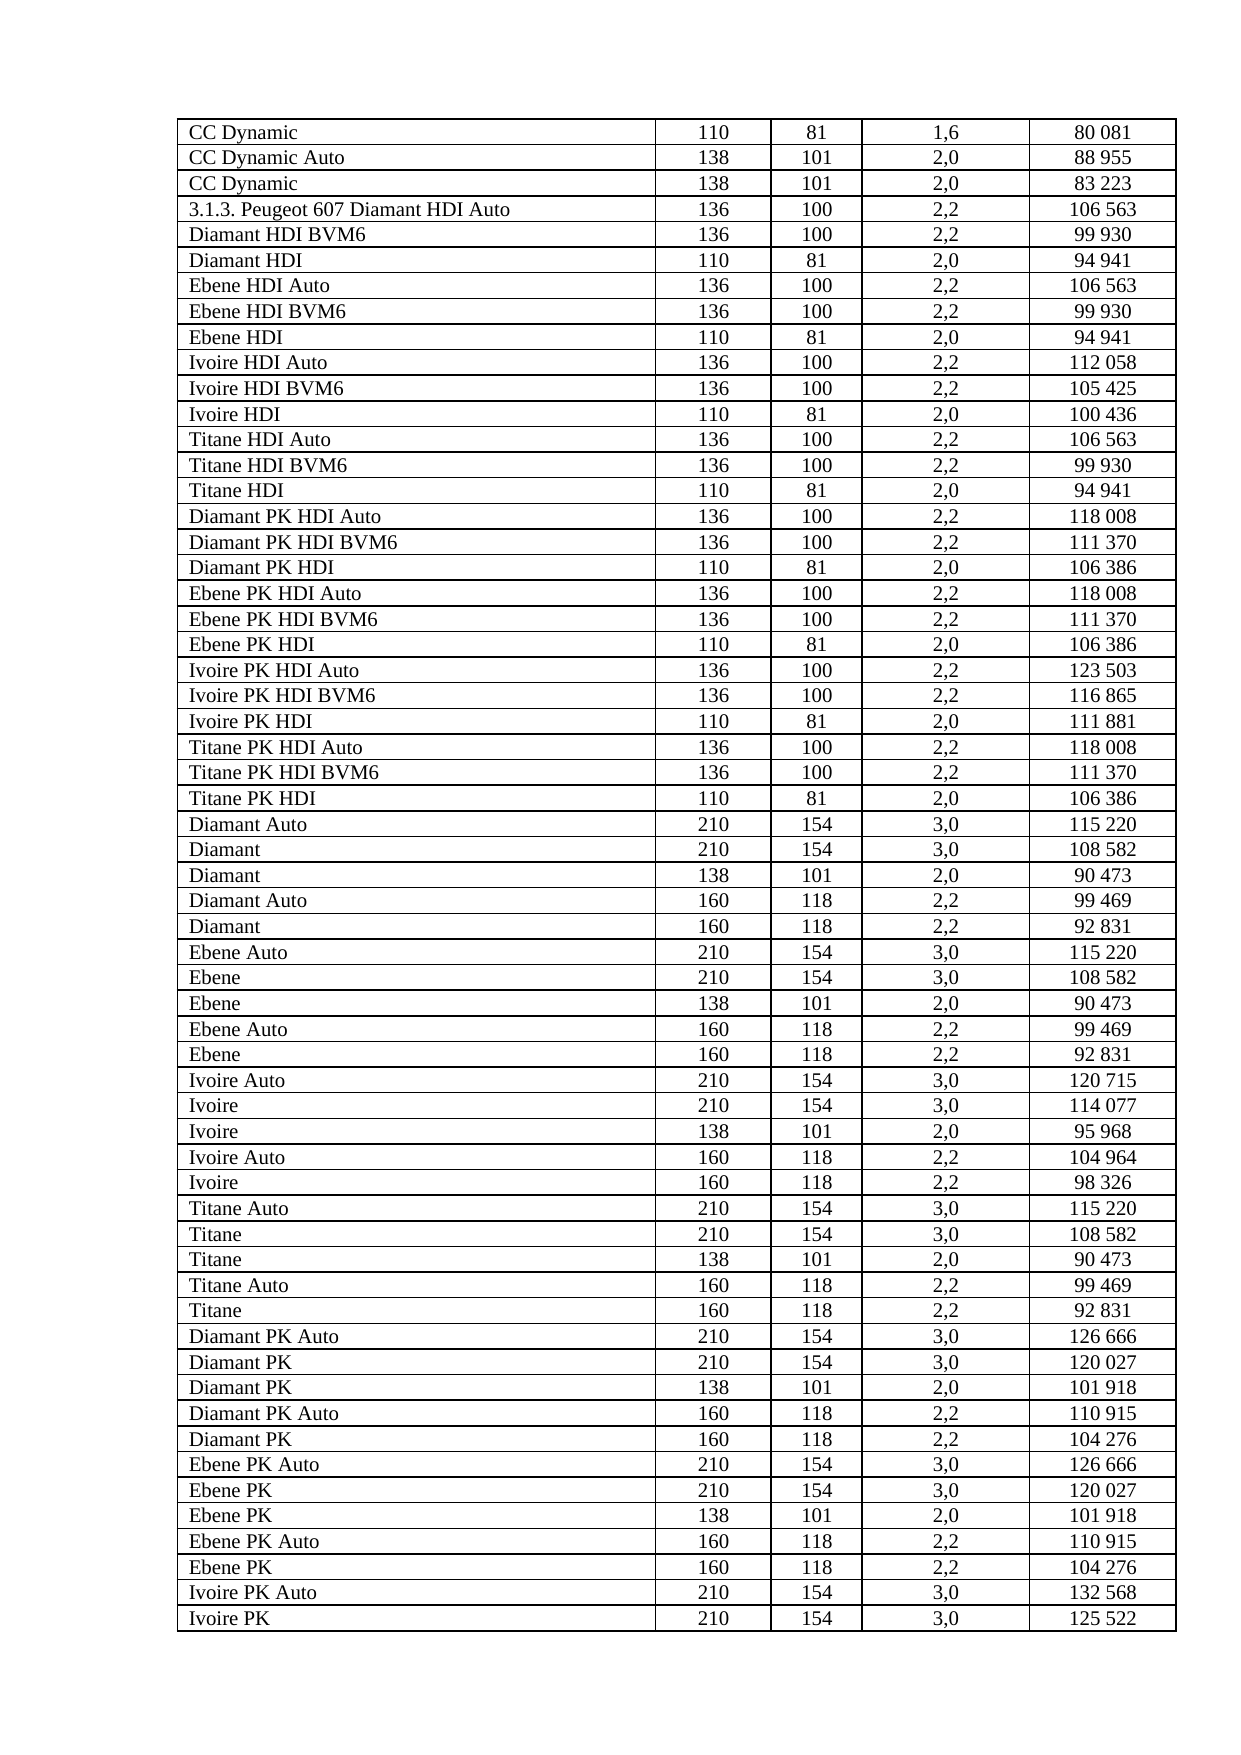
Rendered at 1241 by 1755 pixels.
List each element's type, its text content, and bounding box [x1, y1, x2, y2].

table_cell Ebene [178, 1042, 655, 1066]
table_cell 136 [656, 581, 770, 605]
table_cell 154 [772, 1478, 861, 1502]
table_cell [1177, 1015, 1181, 1041]
table_cell [1177, 528, 1181, 554]
table_cell 138 [656, 1375, 770, 1399]
table_cell 154 [772, 1093, 861, 1117]
table_cell 154 [772, 965, 861, 989]
table_cell 81 [772, 555, 861, 579]
table_cell 100 [772, 350, 861, 374]
table_cell 2,2 [863, 581, 1029, 605]
table_cell 2,0 [863, 863, 1029, 887]
table_cell [1177, 989, 1181, 1015]
table_cell 2,0 [863, 171, 1029, 195]
table_cell 210 [656, 1068, 770, 1092]
table_cell 110 915 [1030, 1529, 1175, 1553]
table_cell 3,0 [863, 1350, 1029, 1374]
table_cell 2,0 [863, 145, 1029, 169]
table_cell 2,2 [863, 760, 1029, 784]
table_cell 110 [656, 709, 770, 733]
table_cell 81 [772, 632, 861, 656]
table_cell 118 008 [1030, 504, 1175, 528]
table_cell 2,2 [863, 1555, 1029, 1579]
table_cell [1177, 708, 1181, 733]
table_cell 110 915 [1030, 1401, 1175, 1425]
table_cell 126 666 [1030, 1324, 1175, 1348]
table_cell Ebene Auto [178, 1017, 655, 1041]
table_cell Titane Auto [178, 1273, 655, 1297]
table_cell Ebene PK HDI BVM6 [178, 607, 655, 631]
table_cell 3,0 [863, 1222, 1029, 1246]
table_cell Ivoire HDI [178, 402, 655, 426]
table_cell 154 [772, 1452, 861, 1476]
table_cell 136 [656, 607, 770, 631]
table_cell [1177, 1271, 1181, 1297]
table_cell 136 [656, 760, 770, 784]
table_cell [1177, 1118, 1181, 1143]
table_cell Diamant Auto [178, 888, 655, 912]
table_cell [1177, 682, 1181, 707]
table_cell [1177, 938, 1181, 964]
table_cell 106 386 [1030, 632, 1175, 656]
table_cell 210 [656, 812, 770, 836]
table_cell 81 [772, 786, 861, 810]
table_cell 2,0 [863, 1247, 1029, 1271]
table_cell 99 469 [1030, 1017, 1175, 1041]
table_cell 100 [772, 581, 861, 605]
table_cell 2,0 [863, 709, 1029, 733]
table_cell 136 [656, 735, 770, 759]
table_cell 111 370 [1030, 760, 1175, 784]
table_cell 88 955 [1030, 145, 1175, 169]
table_cell 115 220 [1030, 940, 1175, 964]
table_cell 160 [656, 1401, 770, 1425]
table_cell 92 831 [1030, 914, 1175, 938]
table_cell 99 469 [1030, 1273, 1175, 1297]
table_cell 2,2 [863, 350, 1029, 374]
table_cell 3.1.3. Peugeot 607 Diamant HDI Auto [178, 197, 655, 221]
table_cell 100 [772, 504, 861, 528]
table_cell [1177, 656, 1181, 682]
table_cell 160 [656, 1427, 770, 1451]
table_cell [1177, 221, 1181, 246]
table_cell 2,2 [863, 504, 1029, 528]
table_cell 115 220 [1030, 1196, 1175, 1220]
table_cell 104 276 [1030, 1555, 1175, 1579]
table_cell 81 [772, 120, 861, 144]
table_cell 160 [656, 1042, 770, 1066]
table_cell [1177, 605, 1181, 631]
table_cell 106 386 [1030, 555, 1175, 579]
table_cell 110 [656, 120, 770, 144]
table_cell 160 [656, 1145, 770, 1169]
table_cell 2,2 [863, 1529, 1029, 1553]
table_cell 118 [772, 1427, 861, 1451]
table_cell Titane HDI Auto [178, 427, 655, 451]
table_cell [1177, 272, 1181, 297]
table_cell 2,2 [863, 530, 1029, 554]
table_cell [1177, 298, 1181, 323]
table_cell [1177, 1041, 1181, 1066]
table_cell 136 [656, 504, 770, 528]
table_cell [1177, 554, 1181, 579]
table_cell [1177, 503, 1181, 528]
table_cell 100 [772, 273, 861, 297]
table_cell Ebene PK Auto [178, 1529, 655, 1553]
table_cell 80 081 [1030, 120, 1175, 144]
table_cell 3,0 [863, 1324, 1029, 1348]
table_cell Ebene PK [178, 1478, 655, 1502]
table_cell Ebene PK [178, 1503, 655, 1527]
table_cell 118 [772, 1401, 861, 1425]
table_cell 160 [656, 914, 770, 938]
table_cell [1177, 1476, 1181, 1502]
table_cell 104 276 [1030, 1427, 1175, 1451]
table_cell [1177, 1451, 1181, 1476]
table_cell [1177, 1220, 1181, 1246]
table_cell Diamant PK [178, 1427, 655, 1451]
table_cell 210 [656, 1580, 770, 1604]
table_cell 160 [656, 1529, 770, 1553]
table_cell [1177, 1297, 1181, 1322]
table_cell 100 [772, 735, 861, 759]
table_cell 160 [656, 1170, 770, 1194]
table_cell 1,6 [863, 120, 1029, 144]
table_cell 2,2 [863, 197, 1029, 221]
table_cell 2,0 [863, 991, 1029, 1015]
table_cell Ivoire PK HDI BVM6 [178, 683, 655, 707]
table_cell CC Dynamic [178, 120, 655, 144]
table_cell Ebene Auto [178, 940, 655, 964]
table_cell 120 715 [1030, 1068, 1175, 1092]
table_cell Ivoire HDI Auto [178, 350, 655, 374]
table_cell 2,0 [863, 555, 1029, 579]
table_cell 3,0 [863, 1196, 1029, 1220]
table_cell 110 [656, 555, 770, 579]
table_cell 100 [772, 299, 861, 323]
table_cell Diamant Auto [178, 812, 655, 836]
table_cell Diamant PK HDI Auto [178, 504, 655, 528]
table_cell Ebene PK HDI [178, 632, 655, 656]
table_cell 154 [772, 1222, 861, 1246]
table_cell Ebene HDI Auto [178, 273, 655, 297]
table_cell 2,2 [863, 914, 1029, 938]
table_cell 110 [656, 786, 770, 810]
table_cell 101 918 [1030, 1503, 1175, 1527]
table_cell 100 [772, 530, 861, 554]
table_cell 2,2 [863, 222, 1029, 246]
table_cell [1177, 784, 1181, 810]
table_cell 210 [656, 940, 770, 964]
table_cell [1177, 1169, 1181, 1194]
table_cell 118 [772, 1042, 861, 1066]
table_cell 160 [656, 888, 770, 912]
table_cell 210 [656, 1222, 770, 1246]
table_cell 106 386 [1030, 786, 1175, 810]
table_cell [1177, 913, 1181, 938]
table_cell 90 473 [1030, 863, 1175, 887]
table_cell 118 [772, 914, 861, 938]
table_cell Diamant HDI BVM6 [178, 222, 655, 246]
table_cell 136 [656, 376, 770, 400]
table_cell 118 [772, 1273, 861, 1297]
table_cell 94 941 [1030, 478, 1175, 502]
table_cell 110 [656, 632, 770, 656]
table_cell 2,2 [863, 453, 1029, 477]
table_cell 111 881 [1030, 709, 1175, 733]
table_cell 101 918 [1030, 1375, 1175, 1399]
table_cell 110 [656, 248, 770, 272]
table_cell 2,2 [863, 1273, 1029, 1297]
table_cell 136 [656, 299, 770, 323]
table_cell 92 831 [1030, 1042, 1175, 1066]
table_cell 2,0 [863, 1119, 1029, 1143]
table_cell [1177, 323, 1181, 349]
table_cell 2,2 [863, 658, 1029, 682]
table_cell Ivoire [178, 1093, 655, 1117]
table_cell Ivoire [178, 1170, 655, 1194]
table_cell 210 [656, 965, 770, 989]
table_cell 2,2 [863, 1427, 1029, 1451]
table_cell [1177, 1425, 1181, 1451]
table_cell [1177, 118, 1181, 144]
table_cell 101 [772, 991, 861, 1015]
table_cell 100 [772, 607, 861, 631]
table_cell 99 930 [1030, 299, 1175, 323]
table_cell 3,0 [863, 965, 1029, 989]
table_cell 118 [772, 1555, 861, 1579]
table_cell [1177, 1066, 1181, 1092]
table_cell Titane Auto [178, 1196, 655, 1220]
table_cell 100 [772, 222, 861, 246]
table_cell 154 [772, 1324, 861, 1348]
table_cell 154 [772, 940, 861, 964]
table_cell 2,2 [863, 1145, 1029, 1169]
table_cell 136 [656, 453, 770, 477]
table_cell 3,0 [863, 1580, 1029, 1604]
table_cell 110 [656, 402, 770, 426]
table_cell 2,2 [863, 299, 1029, 323]
table_cell [1177, 169, 1181, 195]
table_cell 106 563 [1030, 197, 1175, 221]
table_cell 104 964 [1030, 1145, 1175, 1169]
table_cell 2,2 [863, 273, 1029, 297]
table_cell Ivoire PK [178, 1606, 655, 1630]
table_cell [1177, 144, 1181, 169]
table_cell Diamant [178, 914, 655, 938]
table_cell [1177, 1092, 1181, 1117]
table_cell 100 [772, 197, 861, 221]
table_cell 125 522 [1030, 1606, 1175, 1630]
table_cell 136 [656, 427, 770, 451]
table_cell 99 469 [1030, 888, 1175, 912]
table_cell [1177, 964, 1181, 989]
table_cell Titane HDI [178, 478, 655, 502]
table_cell 2,2 [863, 1298, 1029, 1322]
table_cell 90 473 [1030, 1247, 1175, 1271]
table_cell 81 [772, 709, 861, 733]
table_cell 94 941 [1030, 248, 1175, 272]
table_cell 118 008 [1030, 735, 1175, 759]
table_cell [1177, 426, 1181, 451]
table_cell Ivoire PK Auto [178, 1580, 655, 1604]
table_cell 100 [772, 658, 861, 682]
table_cell 106 563 [1030, 427, 1175, 451]
table_cell [1177, 1348, 1181, 1374]
table_cell [1177, 887, 1181, 912]
table_cell Diamant PK Auto [178, 1324, 655, 1348]
table_cell Diamant PK HDI BVM6 [178, 530, 655, 554]
table_cell [1177, 1374, 1181, 1399]
table_cell 110 [656, 478, 770, 502]
table_cell [1177, 1143, 1181, 1169]
table_cell 105 425 [1030, 376, 1175, 400]
table_cell 100 [772, 376, 861, 400]
table_cell Ivoire Auto [178, 1145, 655, 1169]
table_cell 138 [656, 171, 770, 195]
table_cell 136 [656, 222, 770, 246]
table_cell 136 [656, 350, 770, 374]
table_cell 92 831 [1030, 1298, 1175, 1322]
table_cell 138 [656, 863, 770, 887]
table_cell 2,2 [863, 1017, 1029, 1041]
table_cell 160 [656, 1273, 770, 1297]
table_cell 2,0 [863, 1375, 1029, 1399]
table_cell [1177, 1502, 1181, 1527]
table_cell 101 [772, 1247, 861, 1271]
table_cell [1177, 400, 1181, 426]
table_cell Ebene HDI [178, 325, 655, 349]
table_cell 154 [772, 1606, 861, 1630]
table_cell 99 930 [1030, 453, 1175, 477]
table_cell Ivoire Auto [178, 1068, 655, 1092]
table_cell Ivoire [178, 1119, 655, 1143]
table_cell 210 [656, 1350, 770, 1374]
table_cell 3,0 [863, 1452, 1029, 1476]
table_cell 101 [772, 1503, 861, 1527]
table_cell 100 [772, 427, 861, 451]
table_cell Ebene PK Auto [178, 1452, 655, 1476]
table_cell 138 [656, 1119, 770, 1143]
table_cell 154 [772, 1068, 861, 1092]
table_cell 3,0 [863, 1093, 1029, 1117]
table_cell 132 568 [1030, 1580, 1175, 1604]
table_cell 3,0 [863, 812, 1029, 836]
table_cell 160 [656, 1555, 770, 1579]
table_cell 136 [656, 273, 770, 297]
table_cell 2,0 [863, 786, 1029, 810]
table_cell 116 865 [1030, 683, 1175, 707]
table_cell CC Dynamic [178, 171, 655, 195]
table_cell 112 058 [1030, 350, 1175, 374]
table_cell [1177, 349, 1181, 374]
table_cell 118 [772, 1298, 861, 1322]
table_cell [1177, 1323, 1181, 1348]
table_cell 118 [772, 1170, 861, 1194]
table_cell 81 [772, 478, 861, 502]
table_cell Titane [178, 1222, 655, 1246]
table_cell 94 941 [1030, 325, 1175, 349]
table_cell [1177, 1194, 1181, 1220]
table_cell 108 582 [1030, 837, 1175, 861]
table_cell [1177, 246, 1181, 272]
table_cell Ivoire PK HDI [178, 709, 655, 733]
table_cell 118 008 [1030, 581, 1175, 605]
table_cell [1177, 836, 1181, 861]
table_cell 111 370 [1030, 607, 1175, 631]
table_cell 120 027 [1030, 1350, 1175, 1374]
table_cell 2,2 [863, 427, 1029, 451]
table_cell 114 077 [1030, 1093, 1175, 1117]
table_cell [1177, 861, 1181, 887]
table_cell Diamant PK [178, 1350, 655, 1374]
table_cell 118 [772, 1145, 861, 1169]
table_cell 108 582 [1030, 1222, 1175, 1246]
table_cell 110 [656, 325, 770, 349]
table_cell 154 [772, 1196, 861, 1220]
table_cell 118 [772, 888, 861, 912]
table_cell CC Dynamic Auto [178, 145, 655, 169]
table_cell 90 473 [1030, 991, 1175, 1015]
table_cell 81 [772, 325, 861, 349]
table_cell 100 [772, 760, 861, 784]
table_cell 3,0 [863, 1478, 1029, 1502]
table_cell 98 326 [1030, 1170, 1175, 1194]
table_cell 2,2 [863, 735, 1029, 759]
table_cell Titane [178, 1298, 655, 1322]
table_cell [1177, 1528, 1181, 1553]
table_cell 2,2 [863, 1042, 1029, 1066]
table_cell 108 582 [1030, 965, 1175, 989]
table_cell Titane PK HDI [178, 786, 655, 810]
table_cell [1177, 1604, 1181, 1630]
table_cell Titane PK HDI Auto [178, 735, 655, 759]
table_cell 3,0 [863, 940, 1029, 964]
table_cell 160 [656, 1017, 770, 1041]
table_cell 81 [772, 248, 861, 272]
table_cell Diamant [178, 863, 655, 887]
table_cell 126 666 [1030, 1452, 1175, 1476]
table_cell [1177, 195, 1181, 221]
table_cell 2,2 [863, 1170, 1029, 1194]
table_cell 106 563 [1030, 273, 1175, 297]
table_cell 136 [656, 683, 770, 707]
table_cell Diamant PK [178, 1375, 655, 1399]
table_cell 101 [772, 863, 861, 887]
table_cell 210 [656, 1324, 770, 1348]
table_cell 2,0 [863, 402, 1029, 426]
table_cell [1177, 1579, 1181, 1604]
table_cell 81 [772, 402, 861, 426]
table_cell Titane HDI BVM6 [178, 453, 655, 477]
table_cell 210 [656, 1606, 770, 1630]
table_cell 2,0 [863, 1503, 1029, 1527]
table_cell [1177, 810, 1181, 836]
table_cell [1177, 579, 1181, 605]
table_cell 138 [656, 1503, 770, 1527]
table_cell 2,0 [863, 325, 1029, 349]
table_cell 138 [656, 991, 770, 1015]
table_cell Diamant PK HDI [178, 555, 655, 579]
table_cell 118 [772, 1017, 861, 1041]
table_cell 2,2 [863, 376, 1029, 400]
table_cell Ebene [178, 965, 655, 989]
table_cell 2,0 [863, 248, 1029, 272]
table_cell 2,0 [863, 478, 1029, 502]
table_cell 101 [772, 171, 861, 195]
table_cell 136 [656, 658, 770, 682]
table_cell Ivoire PK HDI Auto [178, 658, 655, 682]
table_cell Ebene HDI BVM6 [178, 299, 655, 323]
table_cell 210 [656, 1093, 770, 1117]
table_cell 210 [656, 1196, 770, 1220]
table_cell 2,2 [863, 683, 1029, 707]
table_cell 3,0 [863, 1606, 1029, 1630]
table_cell 3,0 [863, 1068, 1029, 1092]
table_cell 2,2 [863, 607, 1029, 631]
table_cell 154 [772, 1580, 861, 1604]
table_cell Ivoire HDI BVM6 [178, 376, 655, 400]
table_cell 2,2 [863, 888, 1029, 912]
table_cell 210 [656, 1452, 770, 1476]
table_cell 83 223 [1030, 171, 1175, 195]
table_cell Titane [178, 1247, 655, 1271]
table_cell 100 [772, 453, 861, 477]
table_cell 3,0 [863, 837, 1029, 861]
table_cell 2,0 [863, 632, 1029, 656]
table_cell 100 436 [1030, 402, 1175, 426]
table_cell 99 930 [1030, 222, 1175, 246]
table_cell Diamant PK Auto [178, 1401, 655, 1425]
table_cell [1177, 1553, 1181, 1579]
table_cell [1177, 631, 1181, 656]
table_cell Diamant [178, 837, 655, 861]
table_cell [1177, 759, 1181, 784]
table_cell 101 [772, 1375, 861, 1399]
table_cell 138 [656, 145, 770, 169]
table_cell 160 [656, 1298, 770, 1322]
table_cell 154 [772, 837, 861, 861]
table_cell 118 [772, 1529, 861, 1553]
table_cell 136 [656, 530, 770, 554]
table_cell [1177, 1246, 1181, 1271]
table_cell [1177, 374, 1181, 400]
table_cell 100 [772, 683, 861, 707]
table_cell 2,2 [863, 1401, 1029, 1425]
table_cell 101 [772, 145, 861, 169]
table_cell [1177, 733, 1181, 759]
table_cell [1177, 477, 1181, 502]
table_cell 138 [656, 1247, 770, 1271]
table_cell 154 [772, 1350, 861, 1374]
table_cell Diamant HDI [178, 248, 655, 272]
table_cell 123 503 [1030, 658, 1175, 682]
table_cell 101 [772, 1119, 861, 1143]
table_cell Ebene [178, 991, 655, 1015]
table_cell 120 027 [1030, 1478, 1175, 1502]
table_cell 111 370 [1030, 530, 1175, 554]
table_cell 210 [656, 837, 770, 861]
table_cell Ebene PK HDI Auto [178, 581, 655, 605]
table_cell 95 968 [1030, 1119, 1175, 1143]
table_cell 210 [656, 1478, 770, 1502]
table_cell 115 220 [1030, 812, 1175, 836]
table_cell [1177, 1399, 1181, 1425]
table_cell [1177, 451, 1181, 477]
table_cell Ebene PK [178, 1555, 655, 1579]
table_cell 154 [772, 812, 861, 836]
table_cell Titane PK HDI BVM6 [178, 760, 655, 784]
table_cell 136 [656, 197, 770, 221]
